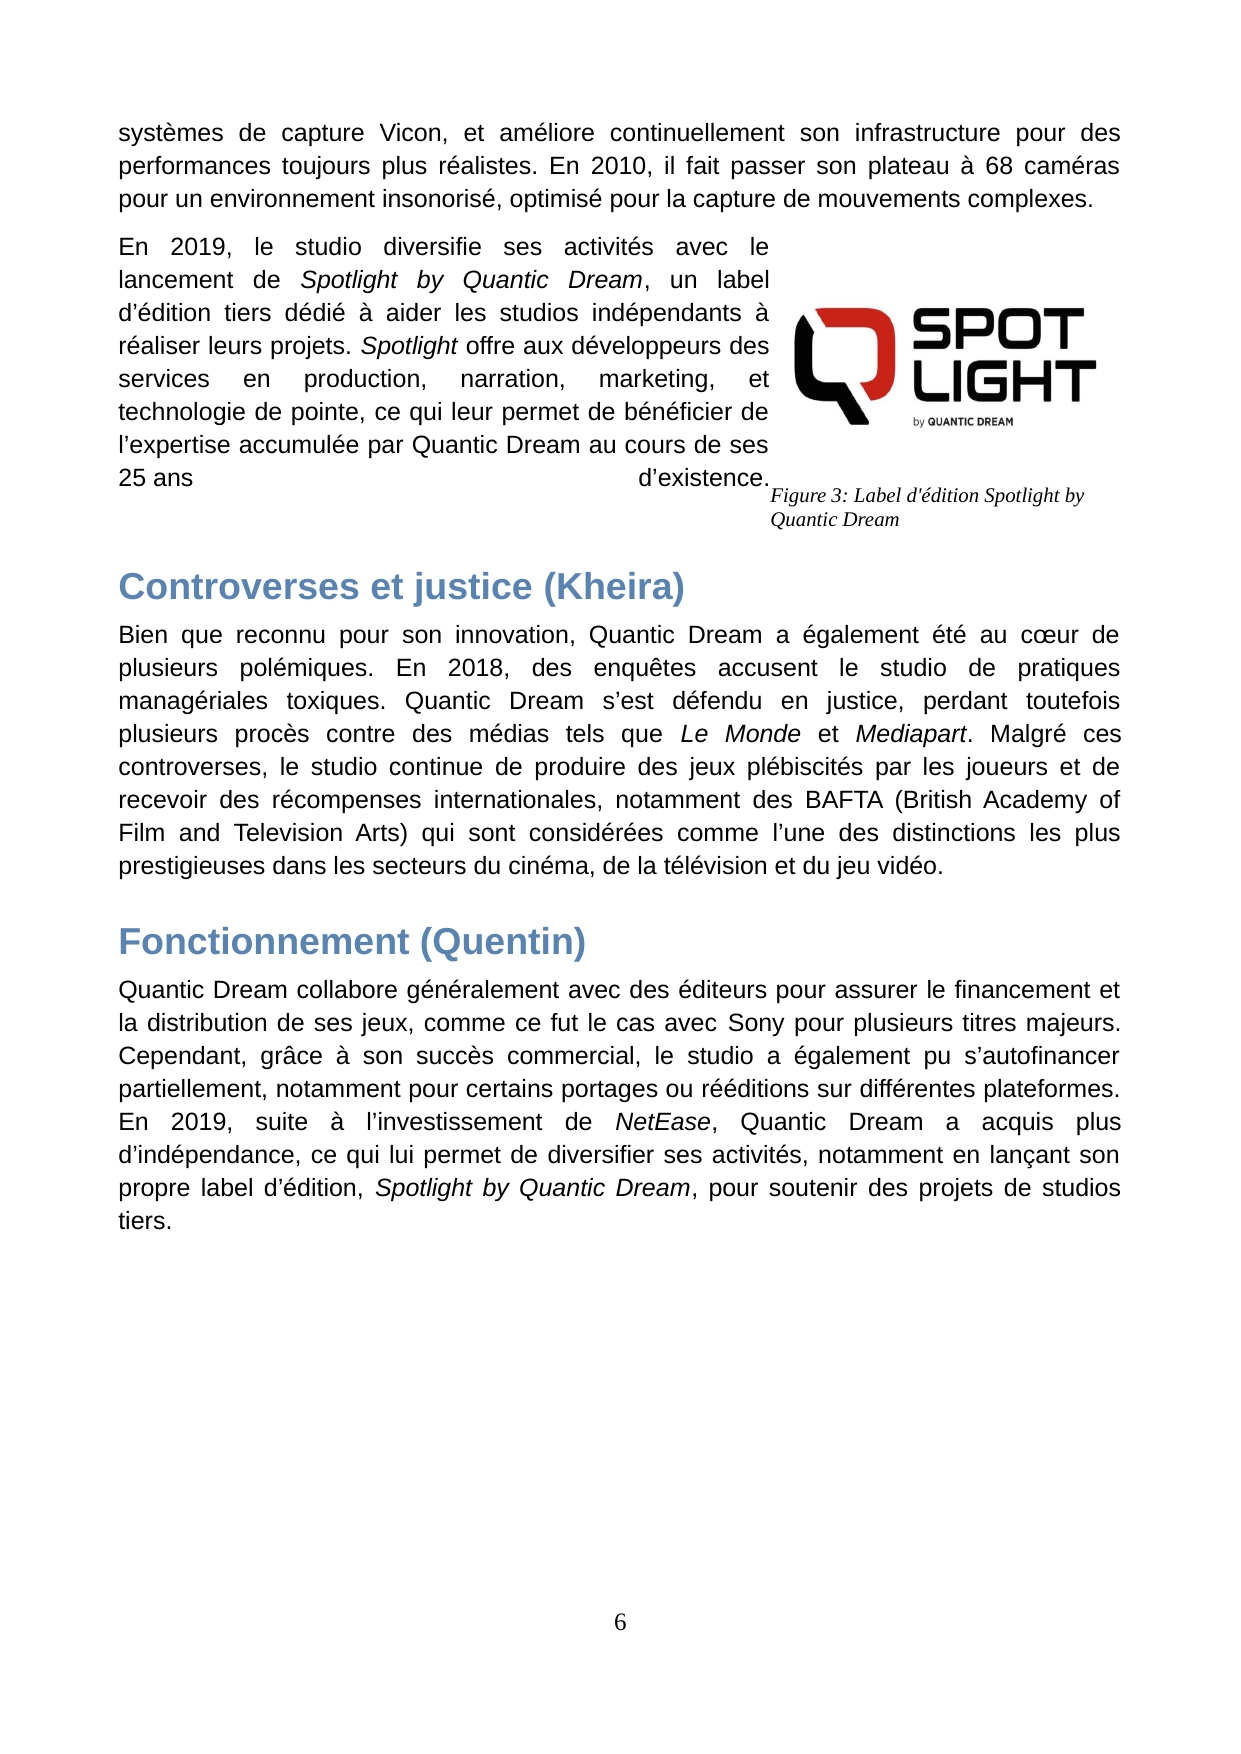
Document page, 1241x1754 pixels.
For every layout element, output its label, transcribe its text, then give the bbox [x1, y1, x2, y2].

text Figure 3: Label d'édition Spotlight by Quantic Dream [770, 484, 1113, 531]
text En 2019, le studio diversifie ses activités avec le lancement de Spotlight by Quantic Dream, un label d’édition tiers dédié à aider les studios indépendants à réaliser leurs projets. Spotlight offre aux développeurs des services en production, narration, marketing, et technologie de pointe, ce qui leur permet de bénéficier de l’expertise accumulée par Quantic Dream au cours de ses 25 ans d’existence. [118, 232, 1122, 525]
text Bien que reconnu pour son innovation, Quantic Dream a également été au cœur de plusieurs polémiques. En 2018, des enquêtes accusent le studio de pratiques managériales toxiques. Quantic Dream s’est défendu en justice, perdant toutefois plusieurs procès contre des médias tels que Le Monde et Mediapart. Malgré ces controverses, le studio continue de produire des jeux plébiscités par les joueurs et de recevoir des récompenses internationales, notamment des BAFTA (British Academy of Film and Television Arts) qui sont considérées comme l’une des distinctions les plus prestigieuses dans les secteurs du cinéma, de la télévision et du jeu vidéo. [118, 620, 1122, 880]
picture [770, 251, 1114, 484]
subtitle Fonctionnement (Quentin) [118, 919, 1122, 963]
text Quantic Dream collabore généralement avec des éditeurs pour assurer le financement et la distribution de ses jeux, comme ce fut le cas avec Sony pour plusieurs titres majeurs. Cependant, grâce à son succès commercial, le studio a également pu s’autofinancer partiellement, notamment pour certains portages ou rééditions sur différentes plateformes. En 2019, suite à l’investissement de NetEase, Quantic Dream a acquis plus d’indépendance, ce qui lui permet de diversifier ses activités, notamment en lançant son propre label d’édition, Spotlight by Quantic Dream, pour soutenir des projets de studios tiers. [118, 975, 1122, 1235]
subtitle Controverses et justice (Kheira) [118, 564, 1122, 607]
text systèmes de capture Vicon, et améliore continuellement son infrastructure pour des performances toujours plus réalistes. En 2010, il fait passer son plateau à 68 caméras pour un environnement insonorisé, optimisé pour la capture de mouvements complexes. [118, 118, 1122, 213]
